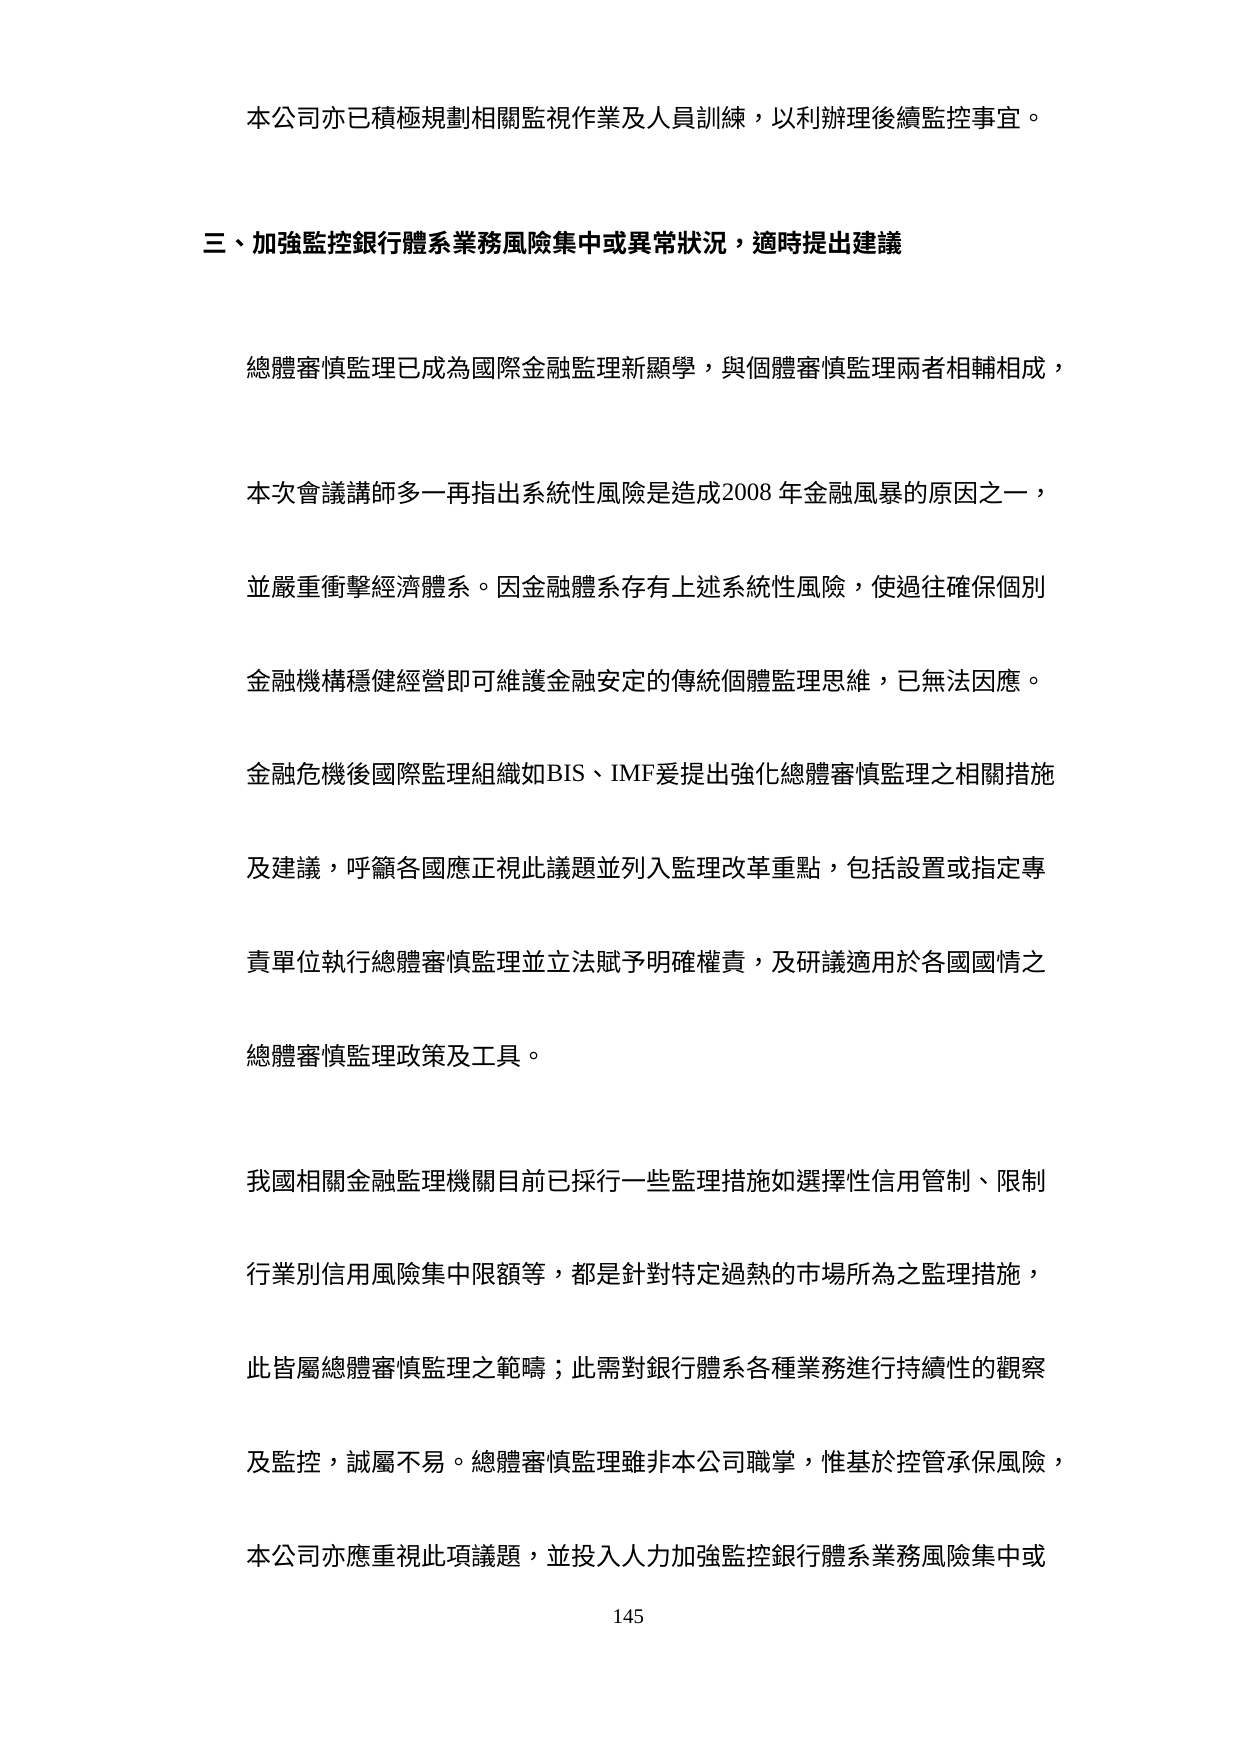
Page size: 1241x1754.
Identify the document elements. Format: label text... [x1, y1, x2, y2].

text 本公司亦已積極規劃相關監視作業及人員訓練，以利辦理後續監控事宜。 [246, 75, 1069, 137]
text 本次會議講師多一再指出系統性風險是造成2008 年金融風暴的原因之一，並嚴重衝擊經濟體系。因金融體系存有上述系統性風險，使過往確保個別金融機構穩健經營即可維護金融安定的傳統個體監理思維，已無法因應。金融危機後國際監理組織如BIS、IMF爰提出強化總體審慎監理之相關措施及建議，呼籲各國應正視此議題並列入監理改革重點，包括設置或指定專責單位執行總體審慎監理並立法賦予明確權責，及研議適用於各國國情之總體審慎監理政策及工具。 [246, 450, 1069, 1075]
text 三、加強監控銀行體系業務風險集中或異常狀況，適時提出建議 [202, 200, 1069, 262]
text 我國相關金融監理機關目前已採行一些監理措施如選擇性信用管制、限制行業別信用風險集中限額等，都是針對特定過熱的巿場所為之監理措施，此皆屬總體審慎監理之範疇；此需對銀行體系各種業務進行持續性的觀察及監控，誠屬不易。總體審慎監理雖非本公司職掌，惟基於控管承保風險，本公司亦應重視此項議題，並投入人力加強監控銀行體系業務風險集中或 [246, 1137, 1069, 1575]
text 總體審慎監理已成為國際金融監理新顯學，與個體審慎監理兩者相輔相成， [246, 325, 1069, 387]
